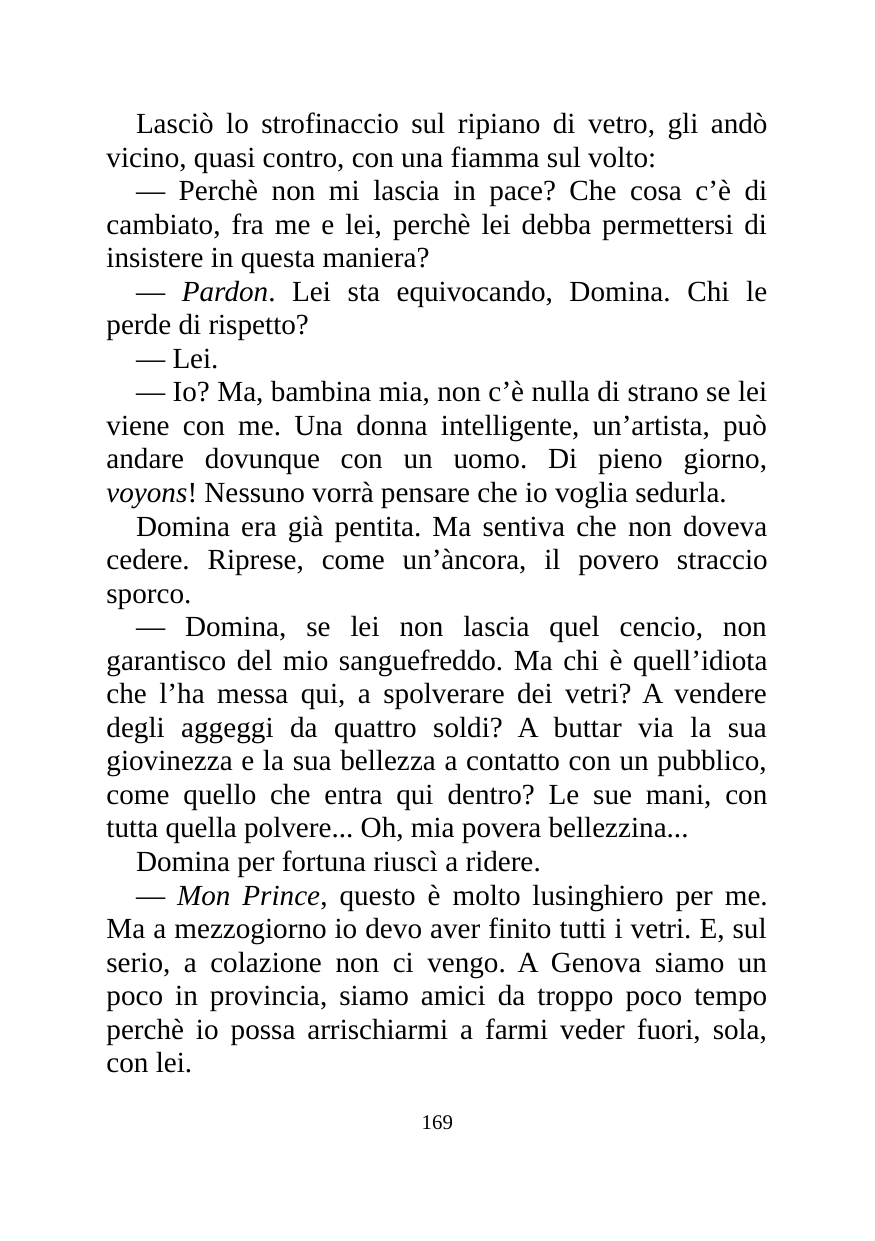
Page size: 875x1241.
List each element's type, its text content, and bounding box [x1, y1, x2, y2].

text — Io? Ma, bambina mia, non c’è nulla di strano se lei viene con me. Una donna intelligente, un’artista, può andare dovunque con un uomo. Di pieno giorno, voyons! Nessuno vorrà pensare che io voglia sedurla. [106, 374, 768, 509]
text — Domina, se lei non lascia quel cencio, non garantisco del mio sanguefreddo. Ma chi è quell’idiota che l’ha messa qui, a spolverare dei vetri? A vendere degli aggeggi da quattro soldi? A buttar via la sua giovinezza e la sua bellezza a contatto con un pubblico, come quello che entra qui dentro? Le sue mani, con tutta quella polvere... Oh, mia povera bellezzina... [106, 609, 768, 844]
text — Lei. [106, 341, 768, 374]
text Domina era già pentita. Ma sentiva che non doveva cedere. Riprese, come un’àncora, il povero straccio sporco. [106, 509, 768, 609]
text Domina per fortuna riuscì a ridere. [106, 844, 768, 878]
text — Mon Prince, questo è molto lusinghiero per me. Ma a mezzogiorno io devo aver finito tutti i vetri. E, sul serio, a colazione non ci vengo. A Genova siamo un poco in provincia, siamo amici da troppo poco tempo perchè io possa arrischiarmi a farmi veder fuori, sola, con lei. [106, 878, 768, 1079]
text — Pardon. Lei sta equivocando, Domina. Chi le perde di rispetto? [106, 274, 768, 341]
text Lasciò lo strofinaccio sul ripiano di vetro, gli andò vicino, quasi contro, con una fiamma sul volto: [106, 106, 768, 173]
text — Perchè non mi lascia in pace? Che cosa c’è di cambiato, fra me e lei, perchè lei debba permettersi di insistere in questa maniera? [106, 173, 768, 274]
